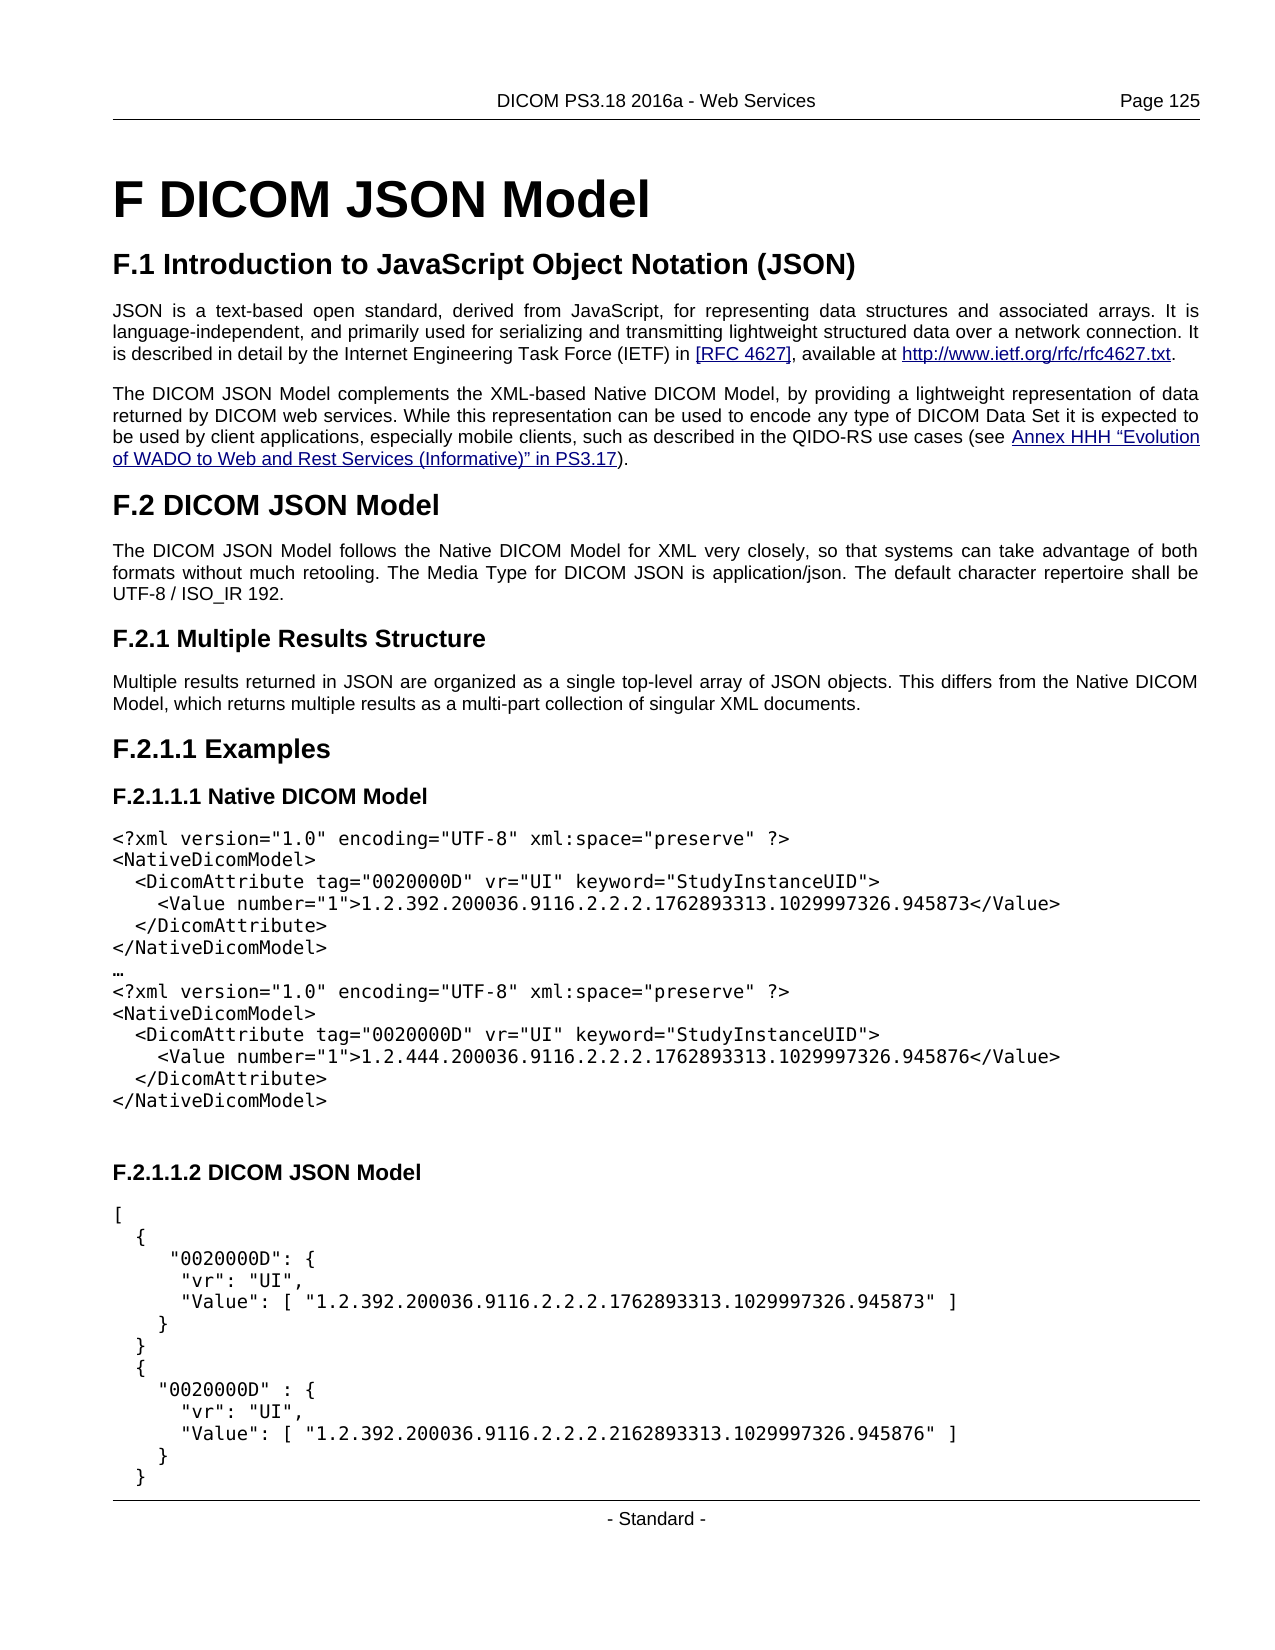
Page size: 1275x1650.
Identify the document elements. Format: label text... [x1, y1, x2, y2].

text Multiple results returned in JSON are organized as a single top-level array of JSON objects. This differs from the Native DICOM Model, which returns multiple results as a multi-part collection of singular XML documents. [112, 671, 1200, 714]
text <?xml version="1.0" encoding="UTF-8" xml:space="preserve" ?> <NativeDicomModel> <DicomAttribute tag="0020000D" vr="UI" keyword="StudyInstanceUID"> <Value number="1">1.2.392.200036.9116.2.2.2.1762893313.1029997326.945873</Value> </DicomAttribute> </NativeDicomModel> … <?xml version="1.0" encoding="UTF-8" xml:space="preserve" ?> <NativeDicomModel> <DicomAttribute tag="0020000D" vr="UI" keyword="StudyInstanceUID"> <Value number="1">1.2.444.200036.9116.2.2.2.1762893313.1029997326.945876</Value> </DicomAttribute> </NativeDicomModel> [112, 827, 1200, 1141]
text F.1 Introduction to JavaScript Object Notation (JSON) [112, 247, 1200, 281]
text F.2.1 Multiple Results Structure [112, 623, 1200, 652]
text The DICOM JSON Model follows the Native DICOM Model for XML very closely, so that systems can take advantage of both formats without much retooling. The Media Type for DICOM JSON is application/json. The default character repertoire shall be UTF-8 / ISO_IR 192. [112, 540, 1200, 605]
text The DICOM JSON Model complements the XML-based Native DICOM Model, by providing a lightweight representation of data returned by DICOM web services. While this representation can be used to encode any type of DICOM Data Set it is expected to be used by client applications, especially mobile clients, such as described in the QIDO-RS use cases (see Annex HHH “Evolution of WADO to Web and Rest Services (Informative)” in PS3.17). [112, 383, 1200, 469]
text F.2.1.1 Examples [112, 733, 1200, 764]
text [ { "0020000D": { "vr": "UI", "Value": [ "1.2.392.200036.9116.2.2.2.1762893313.1029997326.945873" ] } } { "0020000D" : { "vr": "UI", "Value": [ "1.2.392.200036.9116.2.2.2.2162893313.1029997326.945876" ] } } [112, 1204, 1200, 1488]
text JSON is a text-based open standard, derived from JavaScript, for representing data structures and associated arrays. It is language-independent, and primarily used for serializing and transmitting lightweight structured data over a network connection. It is described in detail by the Internet Engineering Task Force (IETF) in [RFC 4627], available at http://​www.ietf.org/​rfc/​rfc4627.txt. [112, 299, 1200, 364]
text F DICOM JSON Model [112, 169, 1200, 228]
text F.2.1.1.1 Native DICOM Model [112, 783, 1200, 809]
text F.2.1.1.2 DICOM JSON Model [112, 1159, 1200, 1185]
text F.2 DICOM JSON Model [112, 488, 1200, 521]
